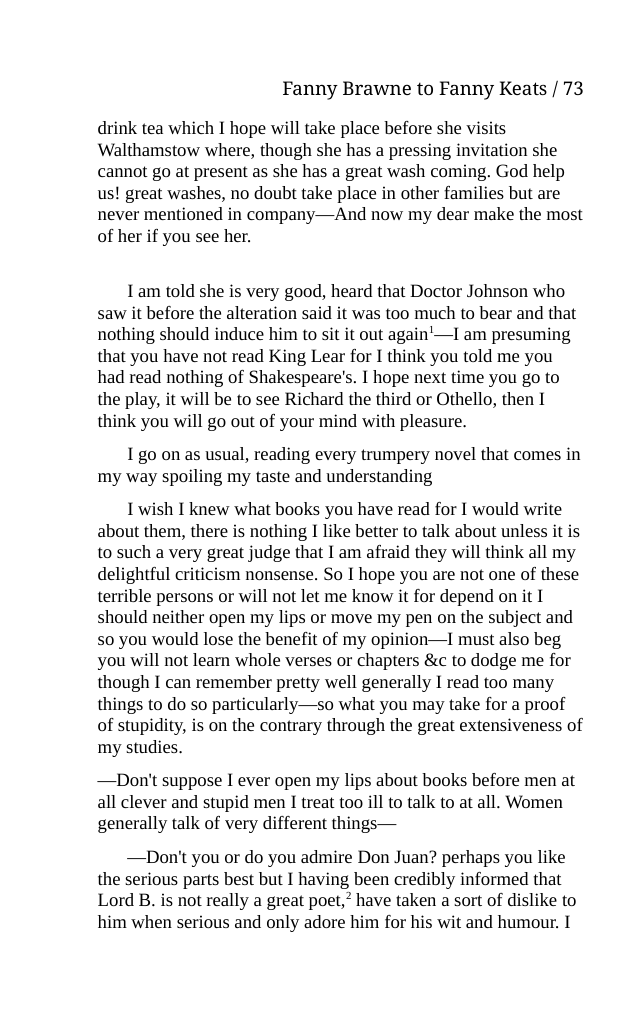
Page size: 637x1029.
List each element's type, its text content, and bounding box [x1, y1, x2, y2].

text I am told she is very good, heard that Doctor Johnson who saw it before the alteration said it was too much to bear and that nothing should induce him to sit it out again1—I am presuming that you have not read King Lear for I think you told me you had read nothing of Shakespeare's. I hope next time you go to the play, it will be to see Richard the third or Othello, then I think you will go out of your mind with pleasure. [97, 280, 583, 431]
text —Don't suppose I ever open my lips about books before men at all clever and stupid men I treat too ill to talk to at all. Women generally talk of very different things— [97, 769, 583, 834]
text I wish I knew what books you have read for I would write about them, there is nothing I like better to talk about unless it is to such a very great judge that I am afraid they will think all my delightful criticism nonsense. So I hope you are not one of these terrible persons or will not let me know it for depend on it I should neither open my lips or move my pen on the subject and so you would lose the benefit of my opinion—I must also beg you will not learn whole verses or chapters &c to dodge me for though I can remember pretty well generally I read too many things to do so particularly—so what you may take for a proof of stupidity, is on the contrary through the great extensiveness of my studies. [97, 498, 583, 757]
text drink tea which I hope will take place before she visits Walthamstow where, though she has a pressing invitation she cannot go at present as she has a great wash coming. God help us! great washes, no doubt take place in other families but are never mentioned in company—And now my dear make the most of her if you see her. [97, 117, 583, 246]
text I go on as usual, reading every trumpery novel that comes in my way spoiling my taste and understanding [97, 443, 583, 486]
text —Don't you or do you admire Don Juan? perhaps you like the serious parts best but I having been credibly informed that Lord B. is not really a great poet,2 have taken a sort of dislike to him when serious and only adore him for his wit and humour. I [97, 846, 583, 932]
